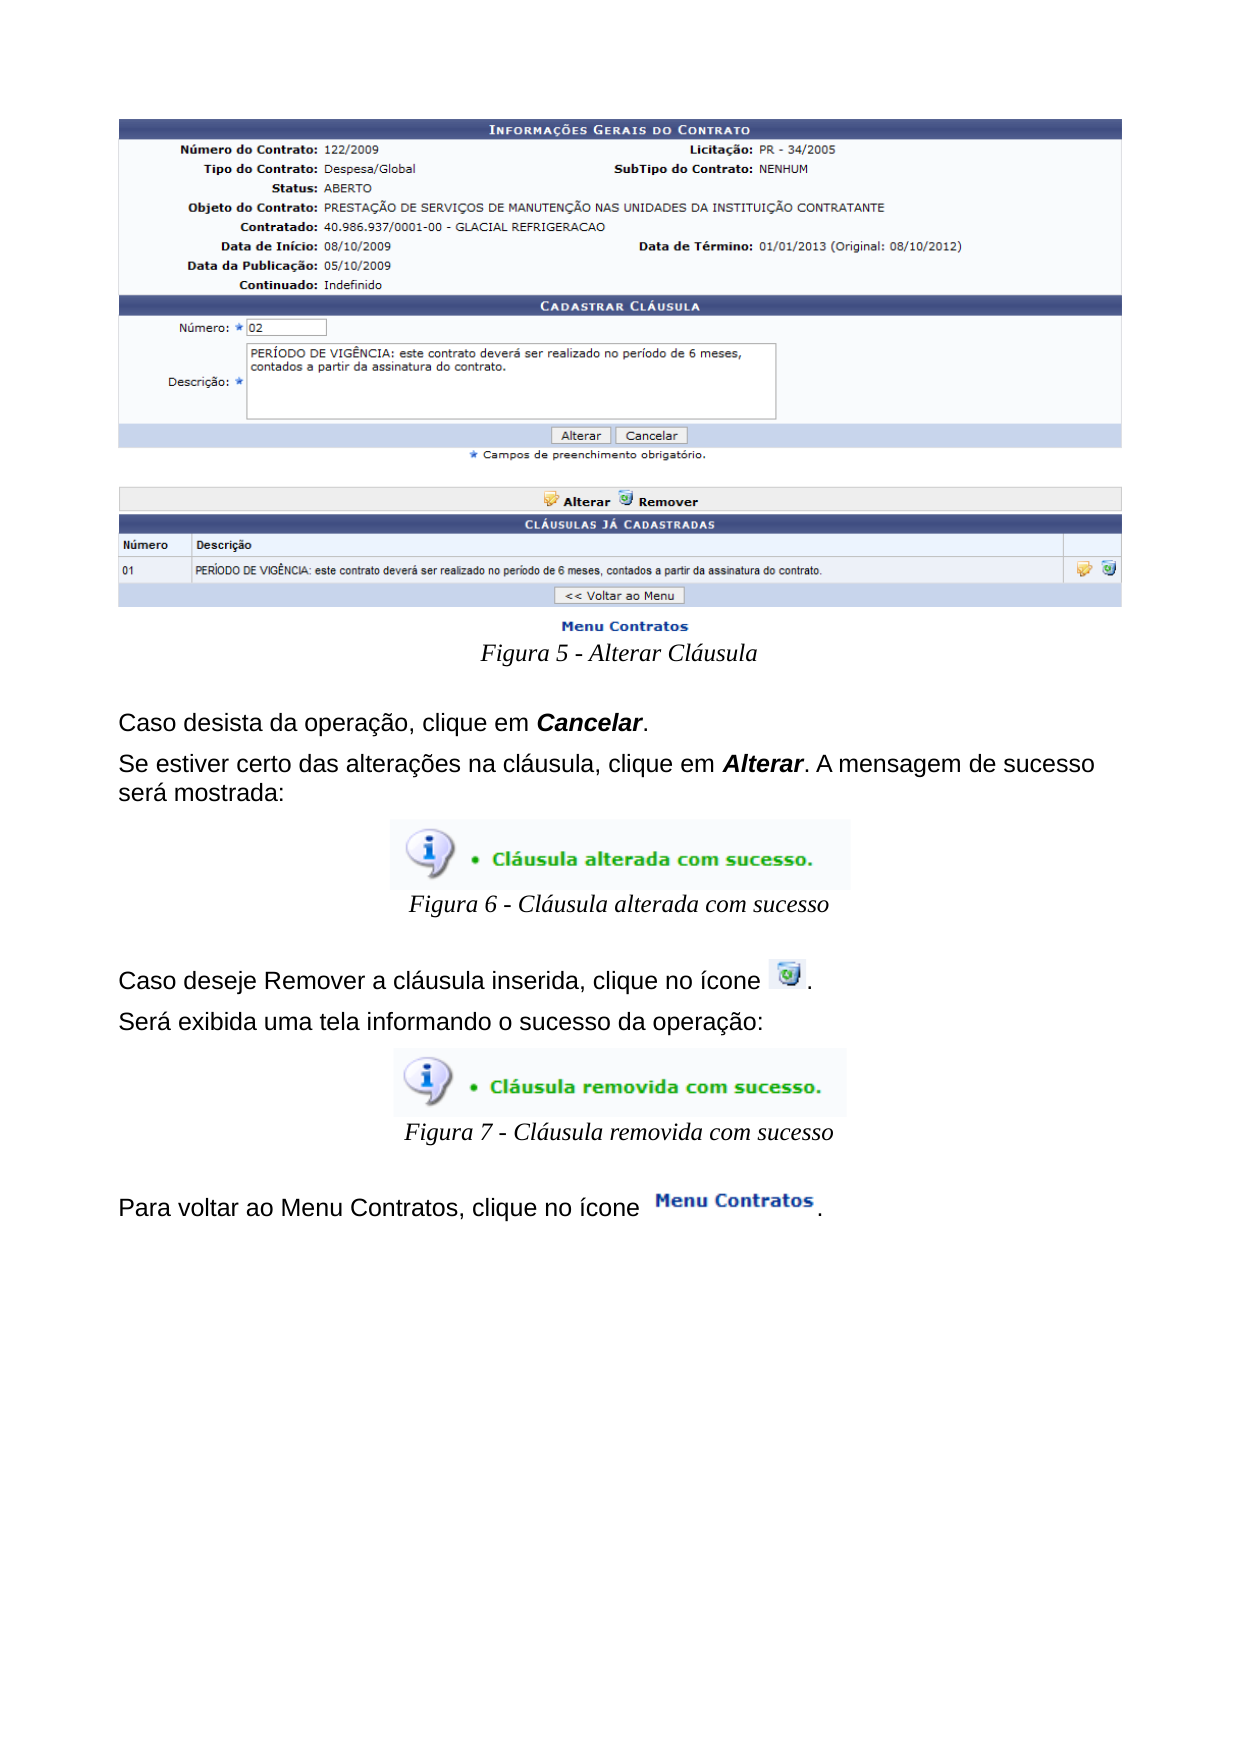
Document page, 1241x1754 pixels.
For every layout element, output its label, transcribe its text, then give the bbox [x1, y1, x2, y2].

text Caso desista da operação, clique em Cancelar. [118, 708, 1122, 737]
picture [555, 616, 691, 638]
text Figura 6 - Cláusula alterada com sucesso [390, 890, 851, 918]
picture [393, 1048, 847, 1117]
text Para voltar ao Menu Contratos, clique no ícone . [118, 1187, 1122, 1222]
text Figura 5 - Alterar Cláusula [118, 607, 1122, 667]
picture [768, 959, 807, 989]
text Figura 7 - Cláusula removida com sucesso [393, 1117, 847, 1146]
text Caso deseje Remover a cláusula inserida, clique no ícone . [118, 959, 1122, 994]
text Será exibida uma tela informando o sucesso da operação: [118, 1007, 1122, 1036]
picture [389, 819, 851, 890]
text Se estiver certo das alterações na cláusula, clique em Alterar. A mensagem de sucesso será mostrada: [118, 749, 1122, 807]
picture [118, 118, 1123, 607]
picture [647, 1186, 817, 1217]
